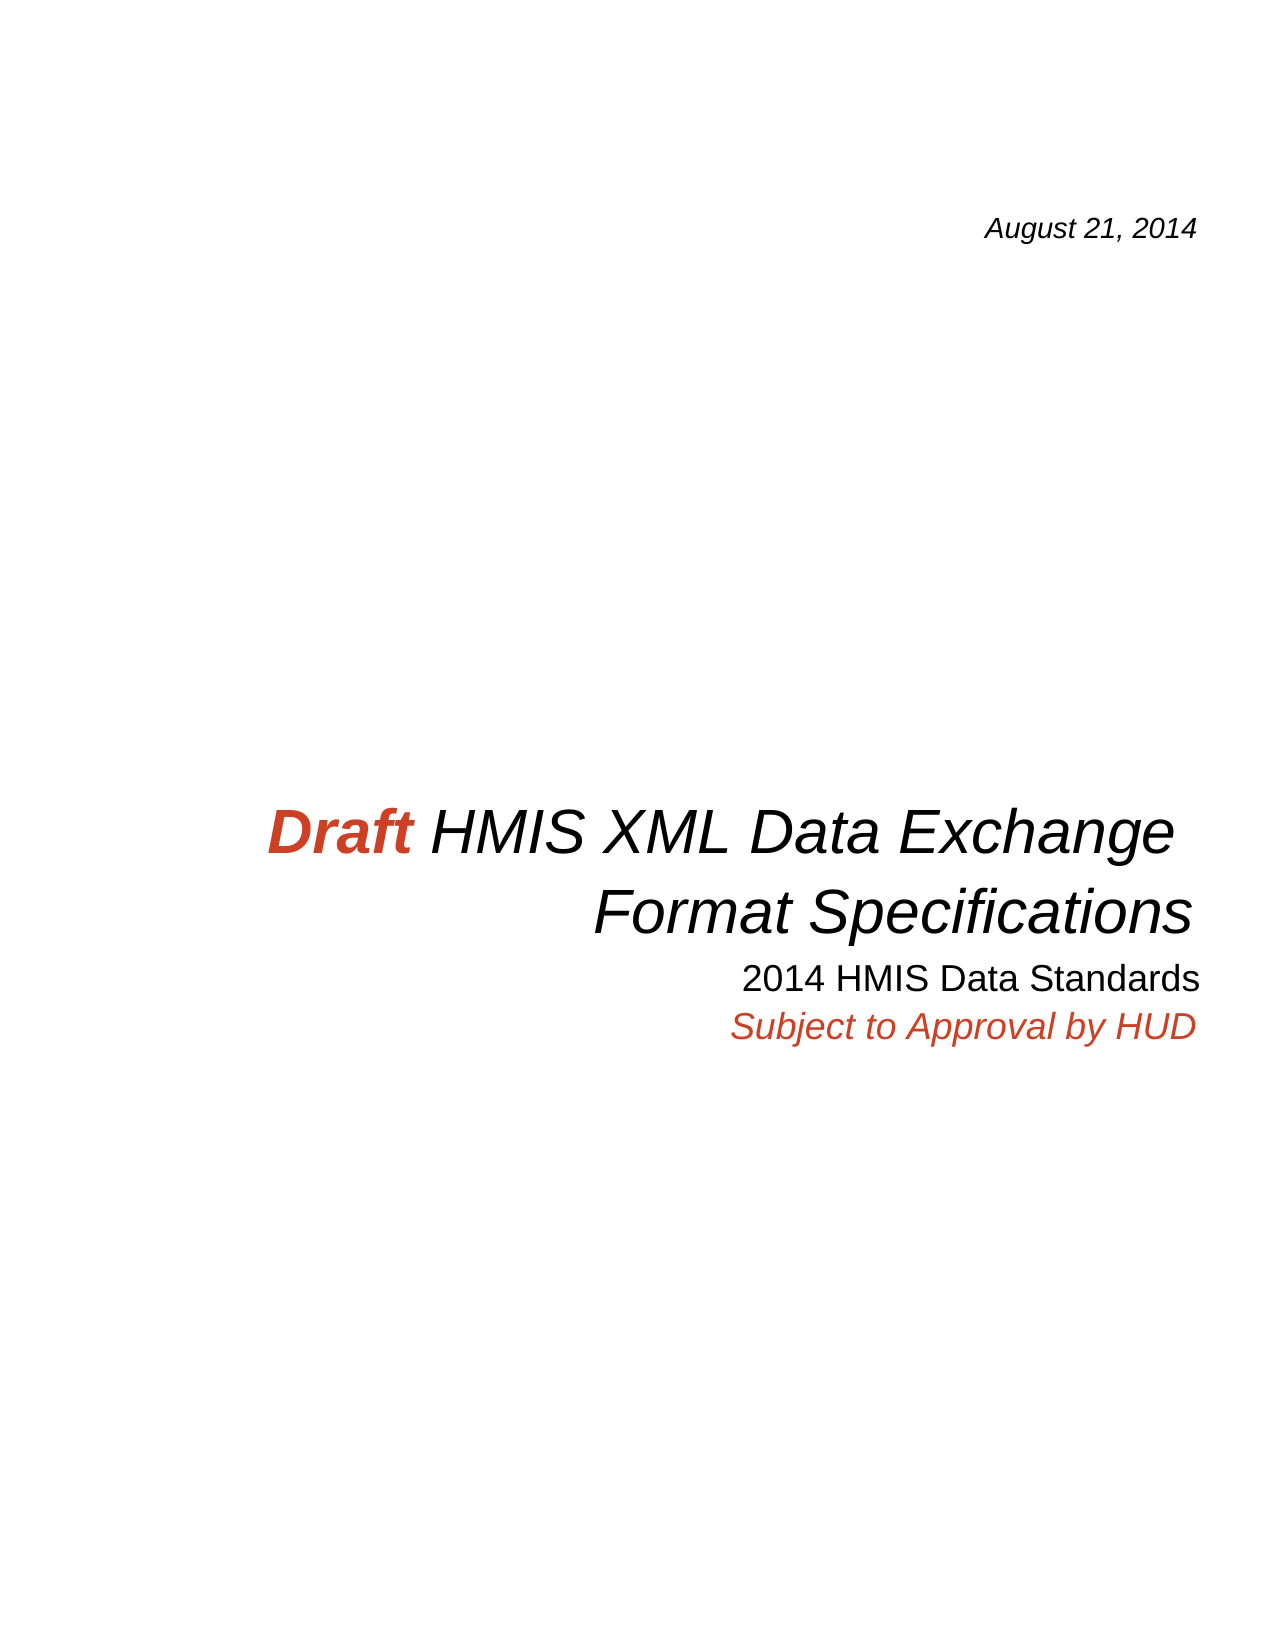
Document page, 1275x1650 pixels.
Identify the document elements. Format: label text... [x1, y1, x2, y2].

title Subject to Approval by HUD [74, 1005, 1200, 1047]
title Draft HMIS XML Data Exchange [74, 797, 1200, 867]
title August 21, 2014 [74, 212, 1200, 244]
title Format Specifications [74, 877, 1200, 947]
title 2014 HMIS Data Standards [74, 957, 1200, 999]
